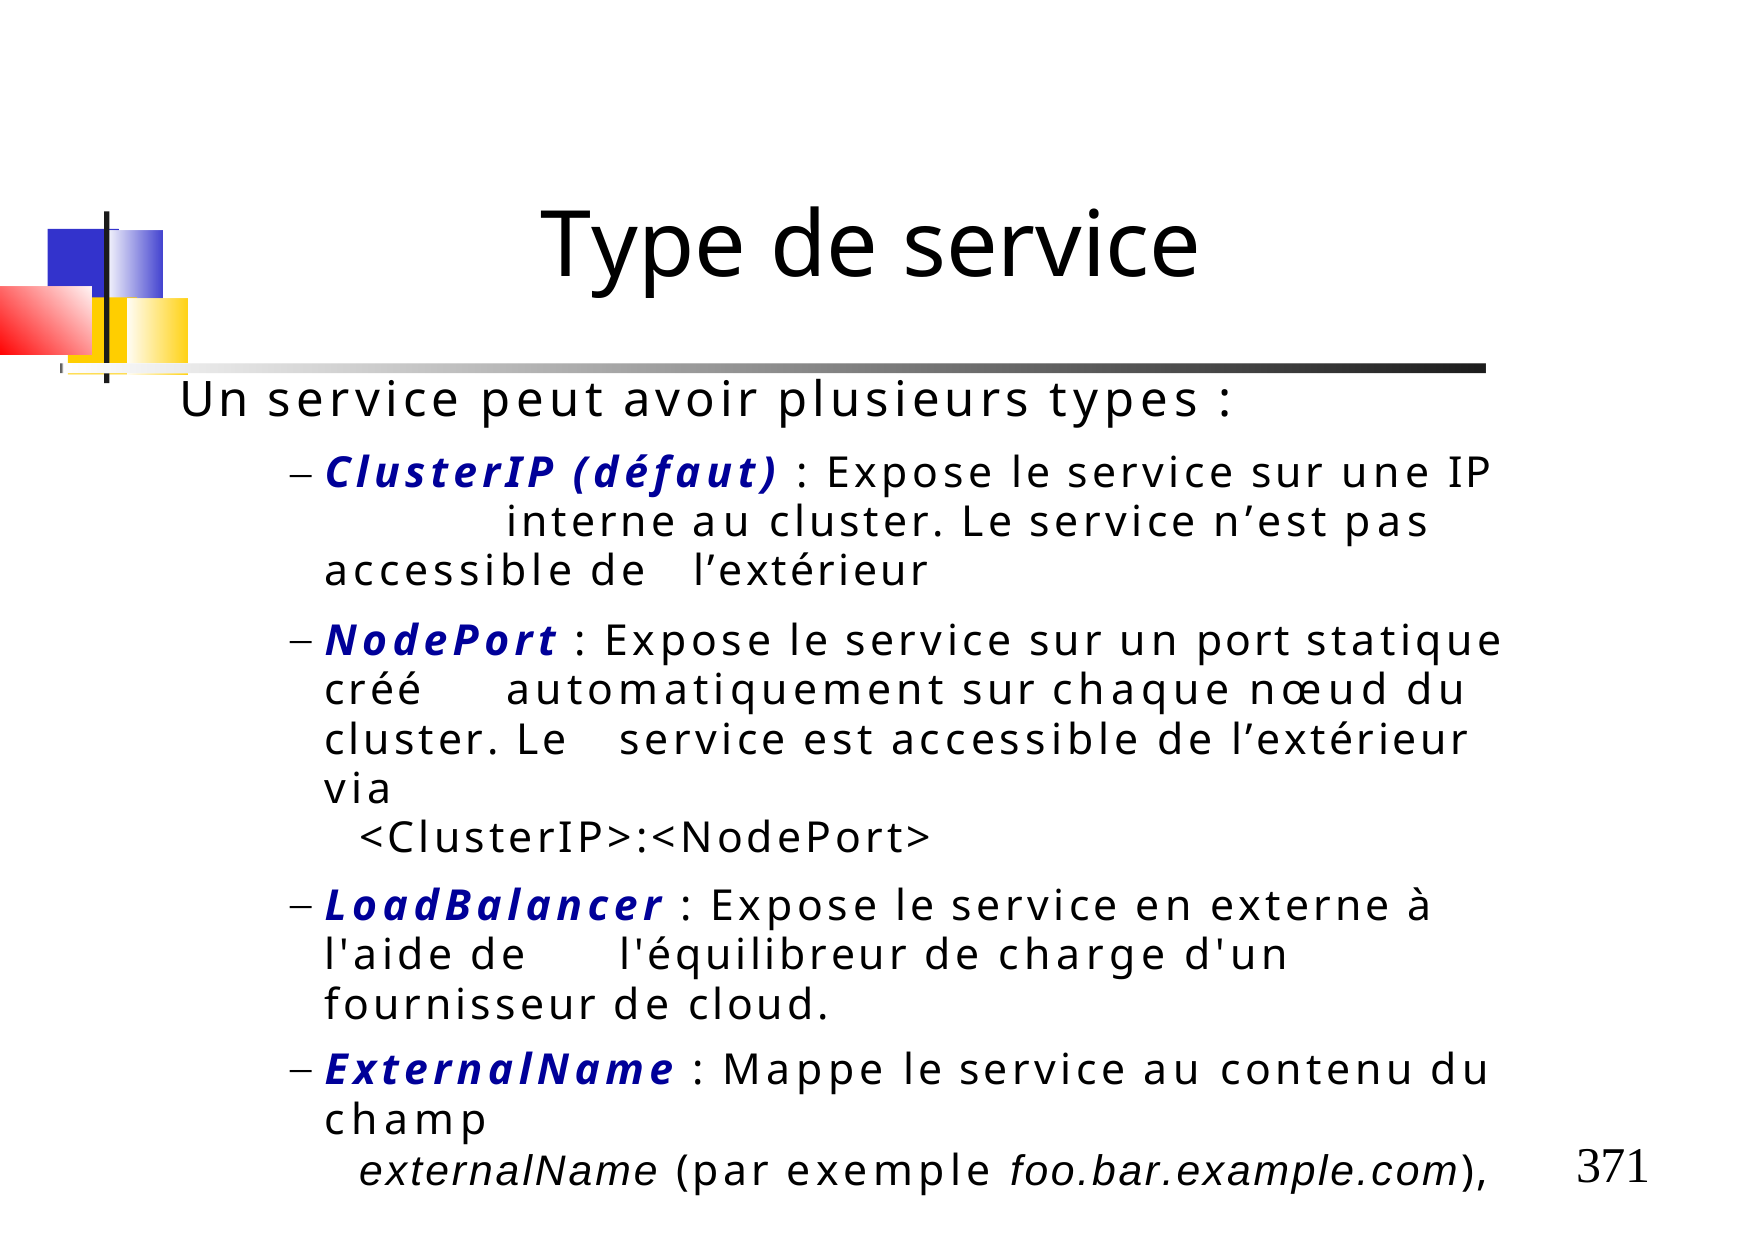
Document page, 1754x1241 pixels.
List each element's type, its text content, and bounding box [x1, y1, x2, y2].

slide_number 371 [1569, 1135, 1660, 1241]
picture [60, 229, 179, 384]
text_box Un service peut avoir plusieurs types : ClusterIP (défaut) : Expose le service sur une IP interne au cluster. Le service n’est pas accessible de l’extérieur NodePort : Expose le service sur un port statique créé automatiquement sur chaque nœud du cluster. Le service est accessible de l’extérieur via <ClusterIP>:<NodePort> LoadBalancer : Expose le service en externe à l'aide de l'équilibreur de charge d'un fournisseur de cloud. ExternalName : Mappe le service au contenu du champ externalName (par exemple foo.bar.example.com), [177, 341, 1559, 1194]
title Type de service [179, 183, 1564, 393]
picture [0, 285, 92, 355]
